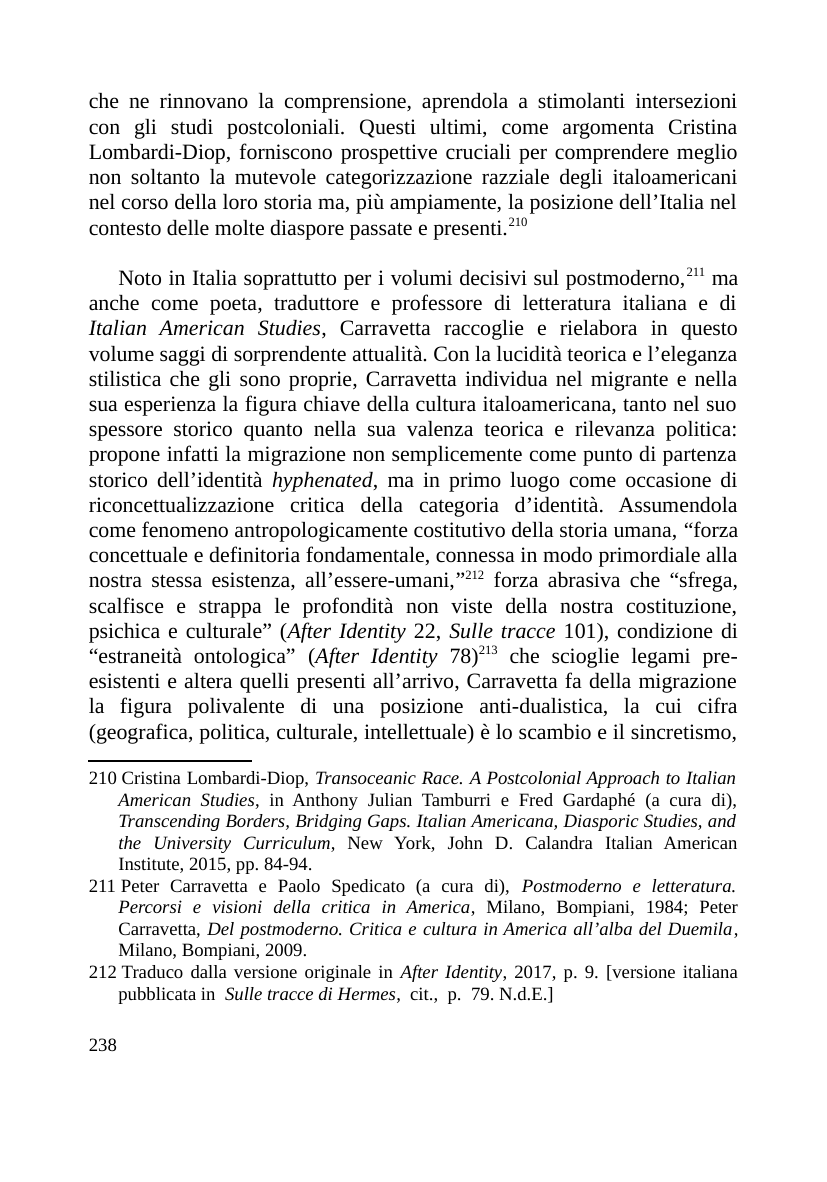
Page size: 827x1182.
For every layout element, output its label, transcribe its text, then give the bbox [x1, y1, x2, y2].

text che ne rinnovano la comprensione, aprendola a stimolanti intersezioni con gli studi postcoloniali. Questi ultimi, come argomenta Cristina Lombardi-Diop, forniscono prospettive cruciali per comprendere meglio non soltanto la mutevole categorizzazione razziale degli italoamericani nel corso della loro storia ma, più ampiamente, la posizione dell’Italia nel contesto delle molte diaspore passate e presenti. [88, 88, 738, 240]
text Noto in Italia soprattutto per i volumi decisivi sul postmoderno, ma anche come poeta, traduttore e professore di letteratura italiana e di Italian American Studies, Carravetta raccoglie e rielabora in questo volume saggi di sorprendente attualità. Con la lucidità teorica e l’eleganza stilistica che gli sono proprie, Carravetta individua nel migrante e nella sua esperienza la figura chiave della cultura italoamericana, tanto nel suo spessore storico quanto nella sua valenza teorica e rilevanza politica: propone infatti la migrazione non semplicemente come punto di partenza storico dell’identità hyphenated, ma in primo luogo come occasione di riconcettualizzazione critica della categoria d’identità. Assumendola come fenomeno antropologicamente costitutivo della storia umana, “forza concettuale e definitoria fondamentale, connessa in modo primordiale alla nostra stessa esistenza, all’essere-umani,” forza abrasiva che “sfrega, scalfisce e strappa le profondità non viste della nostra costituzione, psichica e culturale” (After Identity 22, Sulle tracce 101), condizione di “estraneità ontologica” (After Identity 78) che scioglie legami pre-esistenti e altera quelli presenti all’arrivo, Carravetta fa della migrazione la figura polivalente di una posizione anti-dualistica, la cui cifra (geografica, politica, culturale, intellettuale) è lo scambio e il sincretismo, [88, 265, 738, 744]
text Peter Carravetta e Paolo Spedicato (a cura di), Postmoderno e letteratura. Percorsi e visioni della critica in America, Milano, Bompiani, 1984; Peter Carravetta, Del postmoderno. Critica e cultura in America all’alba del Duemila, Milano, Bompiani, 2009. [88, 875, 738, 961]
text Cristina Lombardi-Diop, Transoceanic Race. A Postcolonial Approach to Italian American Studies, in Anthony Julian Tamburri e Fred Gardaphé (a cura di), Transcending Borders, Bridging Gaps. Italian Americana, Diasporic Studies, and the University Curriculum, New York, John D. Calandra Italian American Institute, 2015, pp. 84-94. [88, 767, 738, 875]
text Traduco dalla versione originale in After Identity, 2017, p. 9. [versione italiana pubblicata in Sulle tracce di Hermes, cit., p. 79. N.d.E.] [88, 961, 738, 1004]
